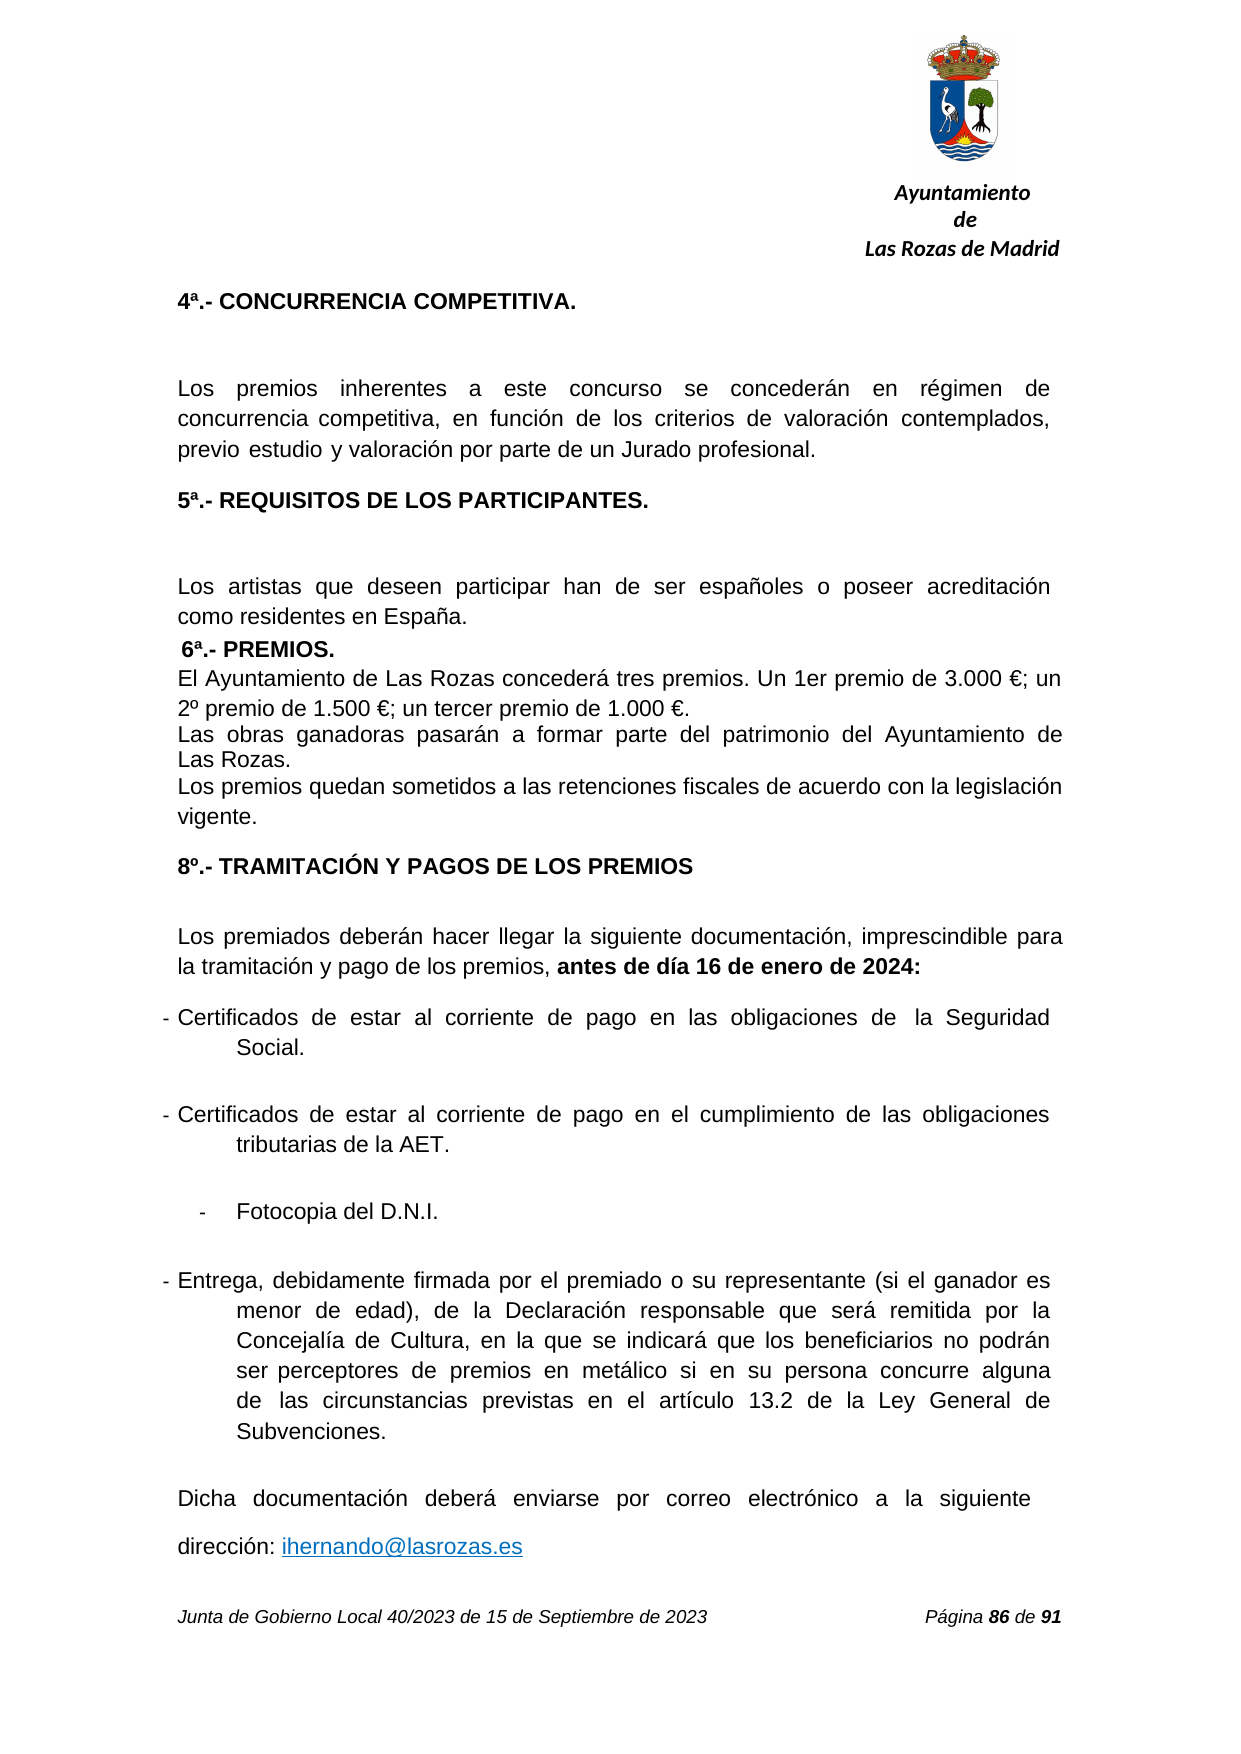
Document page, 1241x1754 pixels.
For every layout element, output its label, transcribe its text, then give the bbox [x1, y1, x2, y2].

text Dicha documentación deberá enviarse por correo electrónico a la siguiente dirección: ihernando@lasrozas.es [177, 1485, 1032, 1559]
text Los premios quedan sometidos a las retenciones fiscales de acuerdo con la legislación vigente. [177, 773, 1063, 829]
list Certificados de estar al corriente de pago en las obligaciones de la Seguridad Social. [162, 1004, 1051, 1060]
text Los premiados deberán hacer llegar la siguiente documentación, imprescindible para la tramitación y pago de los premios, antes de día 16 de enero de 2024: [177, 923, 1063, 979]
subtitle 6ª.- PREMIOS. [181, 633, 1063, 663]
list Fotocopia del D.N.I. [199, 1198, 1063, 1224]
text Los premios inherentes a este concurso se concederán en régimen de concurrencia competitiva, en función de los criterios de valoración contemplados, previo estudio y valoración por parte de un Jurado profesional. [177, 375, 1050, 462]
text Las obras ganadoras pasarán a formar parte del patrimonio del Ayuntamiento de Las Rozas. [177, 722, 1063, 773]
list Certificados de estar al corriente de pago en el cumplimiento de las obligaciones tributarias de la AET. [162, 1101, 1051, 1157]
text Los artistas que deseen participar han de ser españoles o poseer acreditación como residentes en España. [177, 573, 1051, 629]
text El Ayuntamiento de Las Rozas concederá tres premios. Un 1er premio de 3.000 €; un 2º premio de 1.500 €; un tercer premio de 1.000 €. [177, 663, 1063, 722]
list Entrega, debidamente firmada por el premiado o su representante (si el ganador es menor de edad), de la Declaración responsable que será remitida por la Concejalía de Cultura, en la que se indicará que los beneficiarios no podrán ser perceptores de premios en metálico si en su persona concurre alguna de las circunstancias previstas en el artículo 13.2 de la Ley General de Subvenciones. [162, 1267, 1051, 1444]
text 8º.- TRAMITACIÓN Y PAGOS DE LOS PREMIOS [177, 853, 1063, 879]
subtitle 4ª.- CONCURRENCIA COMPETITIVA. [177, 288, 1063, 314]
subtitle 5ª.- REQUISITOS DE LOS PARTICIPANTES. [177, 487, 1063, 513]
